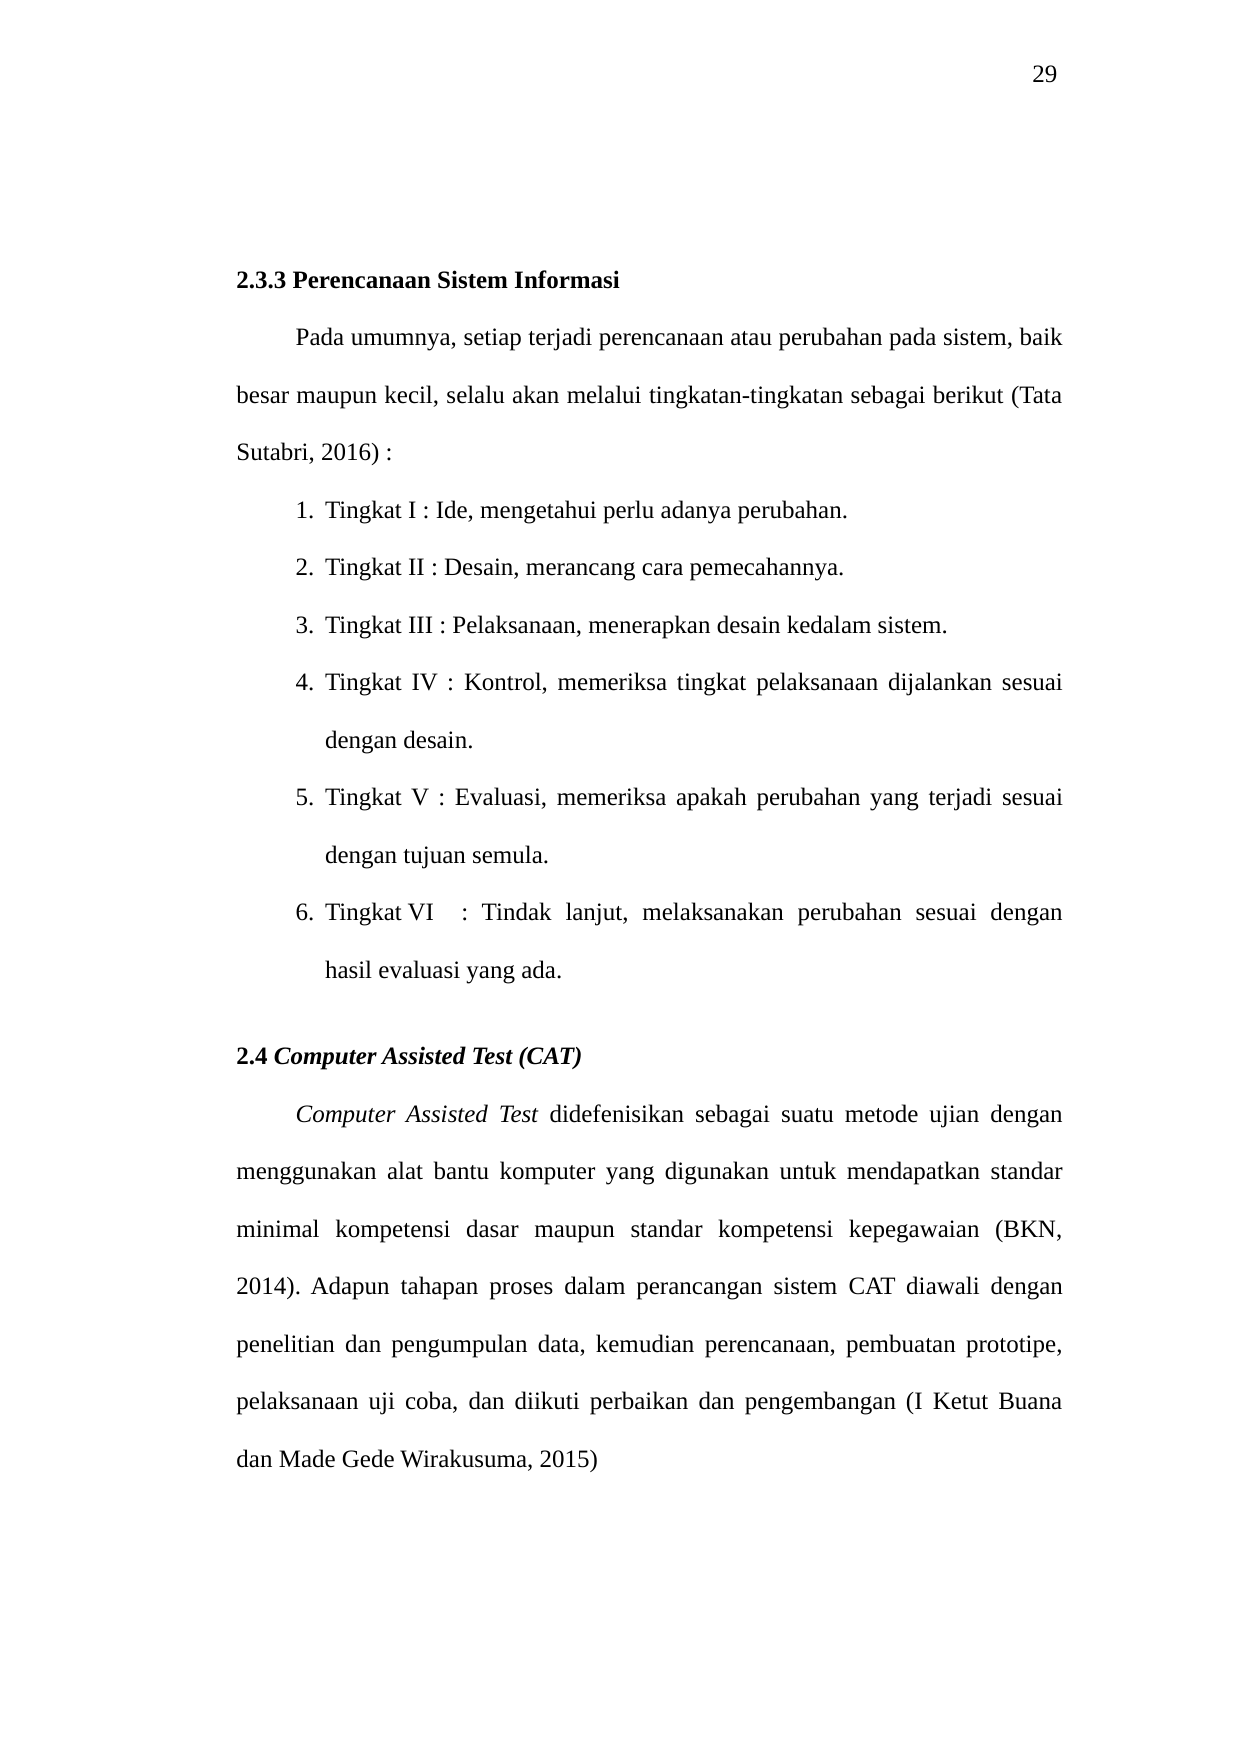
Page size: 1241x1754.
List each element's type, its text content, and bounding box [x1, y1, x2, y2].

text Pada umumnya, setiap terjadi perencanaan atau perubahan pada sistem, baik besar maupun kecil, selalu akan melalui tingkatan-tingkatan sebagai berikut (Tata Sutabri, 2016) : [236, 322, 1063, 466]
list Tingkat III : Pelaksanaan, menerapkan desain kedalam sistem. [295, 610, 1063, 639]
list Tingkat I : Ide, mengetahui perlu adanya perubahan. [295, 495, 1063, 524]
subtitle 2.4 Computer Assisted Test (CAT) [236, 1041, 1063, 1070]
subtitle 2.3.3 Perencanaan Sistem Informasi [236, 265, 1063, 294]
list Tingkat VI : Tindak lanjut, melaksanakan perubahan sesuai dengan hasil evaluasi yang ada. [295, 897, 1063, 984]
list Tingkat II : Desain, merancang cara pemecahannya. [295, 552, 1063, 581]
text Computer Assisted Test didefenisikan sebagai suatu metode ujian dengan menggunakan alat bantu komputer yang digunakan untuk mendapatkan standar minimal kompetensi dasar maupun standar kompetensi kepegawaian (BKN, 2014). Adapun tahapan proses dalam perancangan sistem CAT diawali dengan penelitian dan pengumpulan data, kemudian perencanaan, pembuatan prototipe, pelaksanaan uji coba, dan diikuti perbaikan dan pengembangan (I Ketut Buana dan Made Gede Wirakusuma, 2015) [236, 1099, 1063, 1472]
list Tingkat IV : Kontrol, memeriksa tingkat pelaksanaan dijalankan sesuai dengan desain. [295, 667, 1063, 754]
list Tingkat V : Evaluasi, memeriksa apakah perubahan yang terjadi sesuai dengan tujuan semula. [295, 782, 1063, 869]
